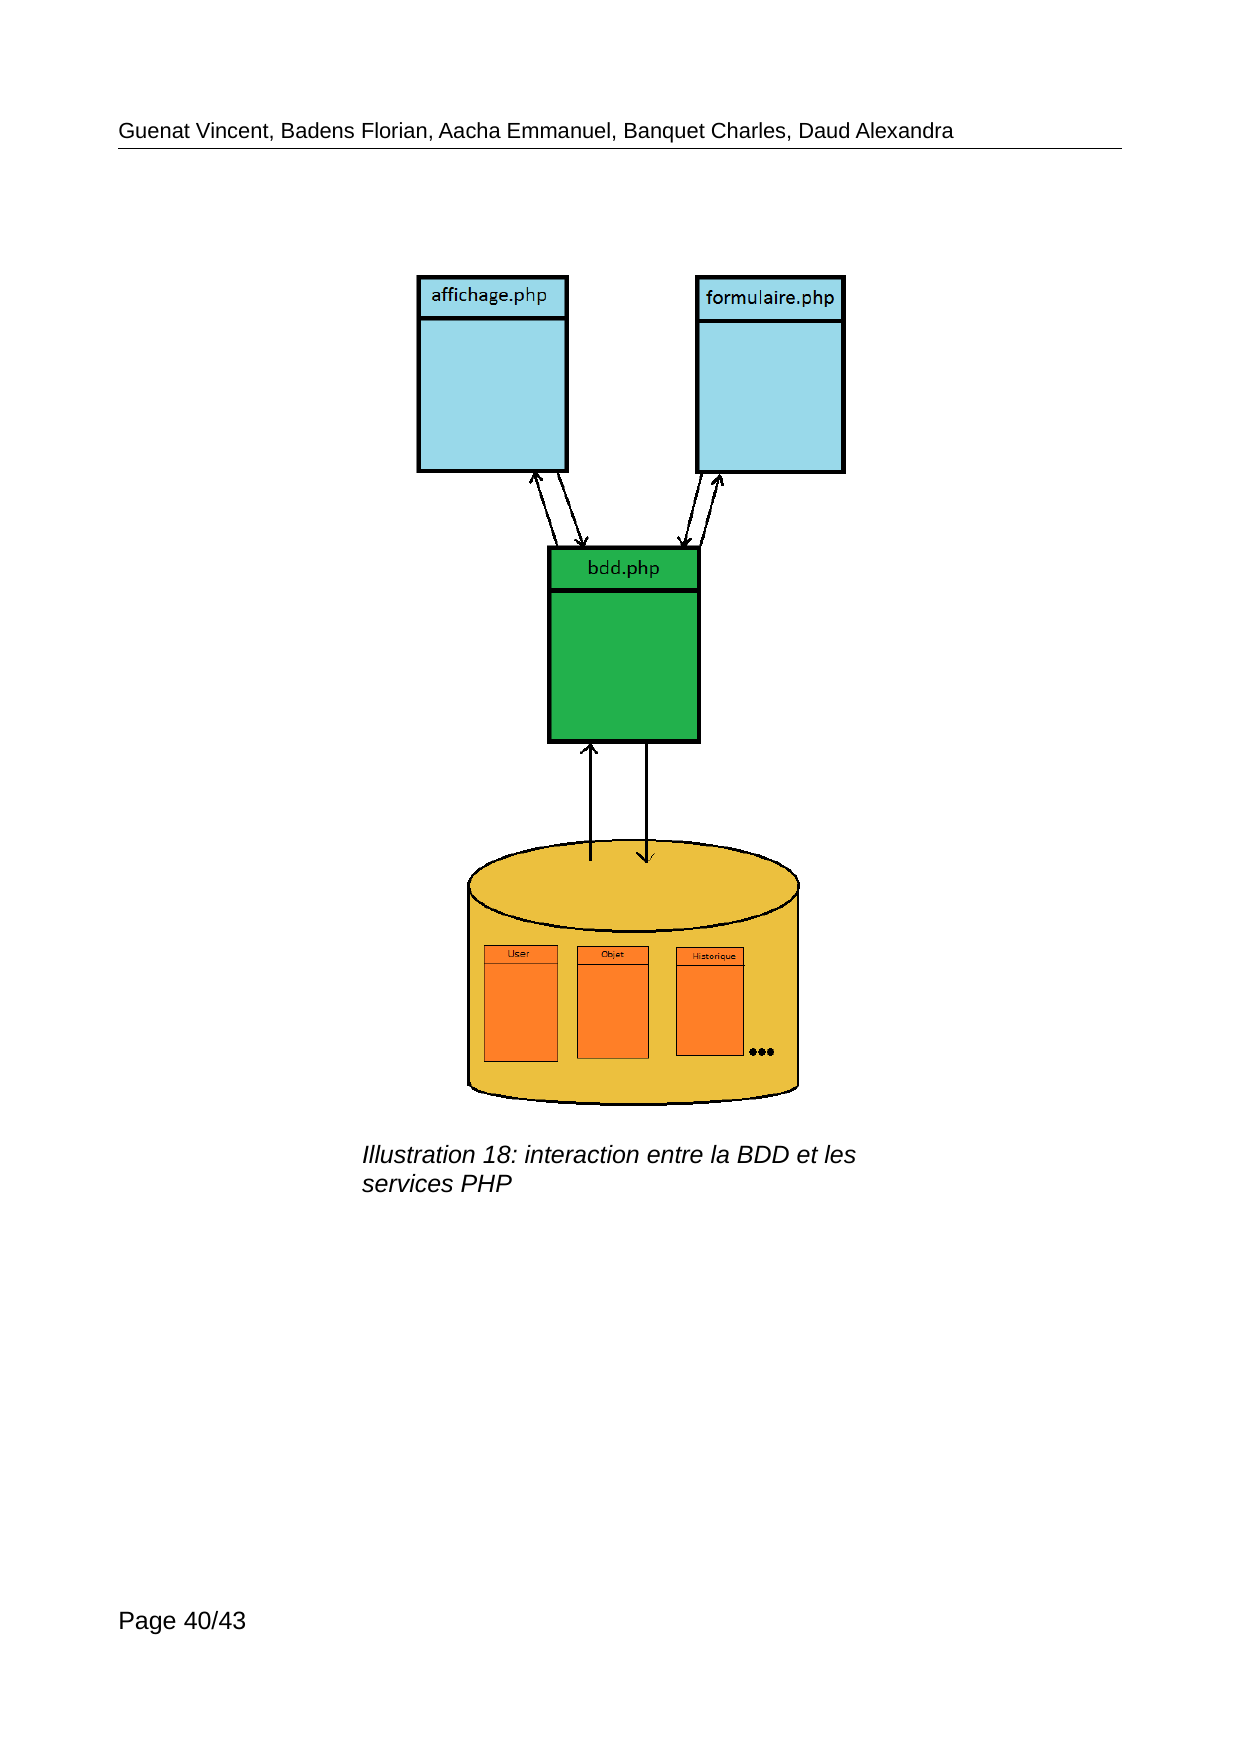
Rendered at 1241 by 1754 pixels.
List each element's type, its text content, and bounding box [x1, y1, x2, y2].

picture [361, 245, 921, 1141]
text Illustration 18: interaction entre la BDD et les services PHP [362, 1141, 921, 1198]
